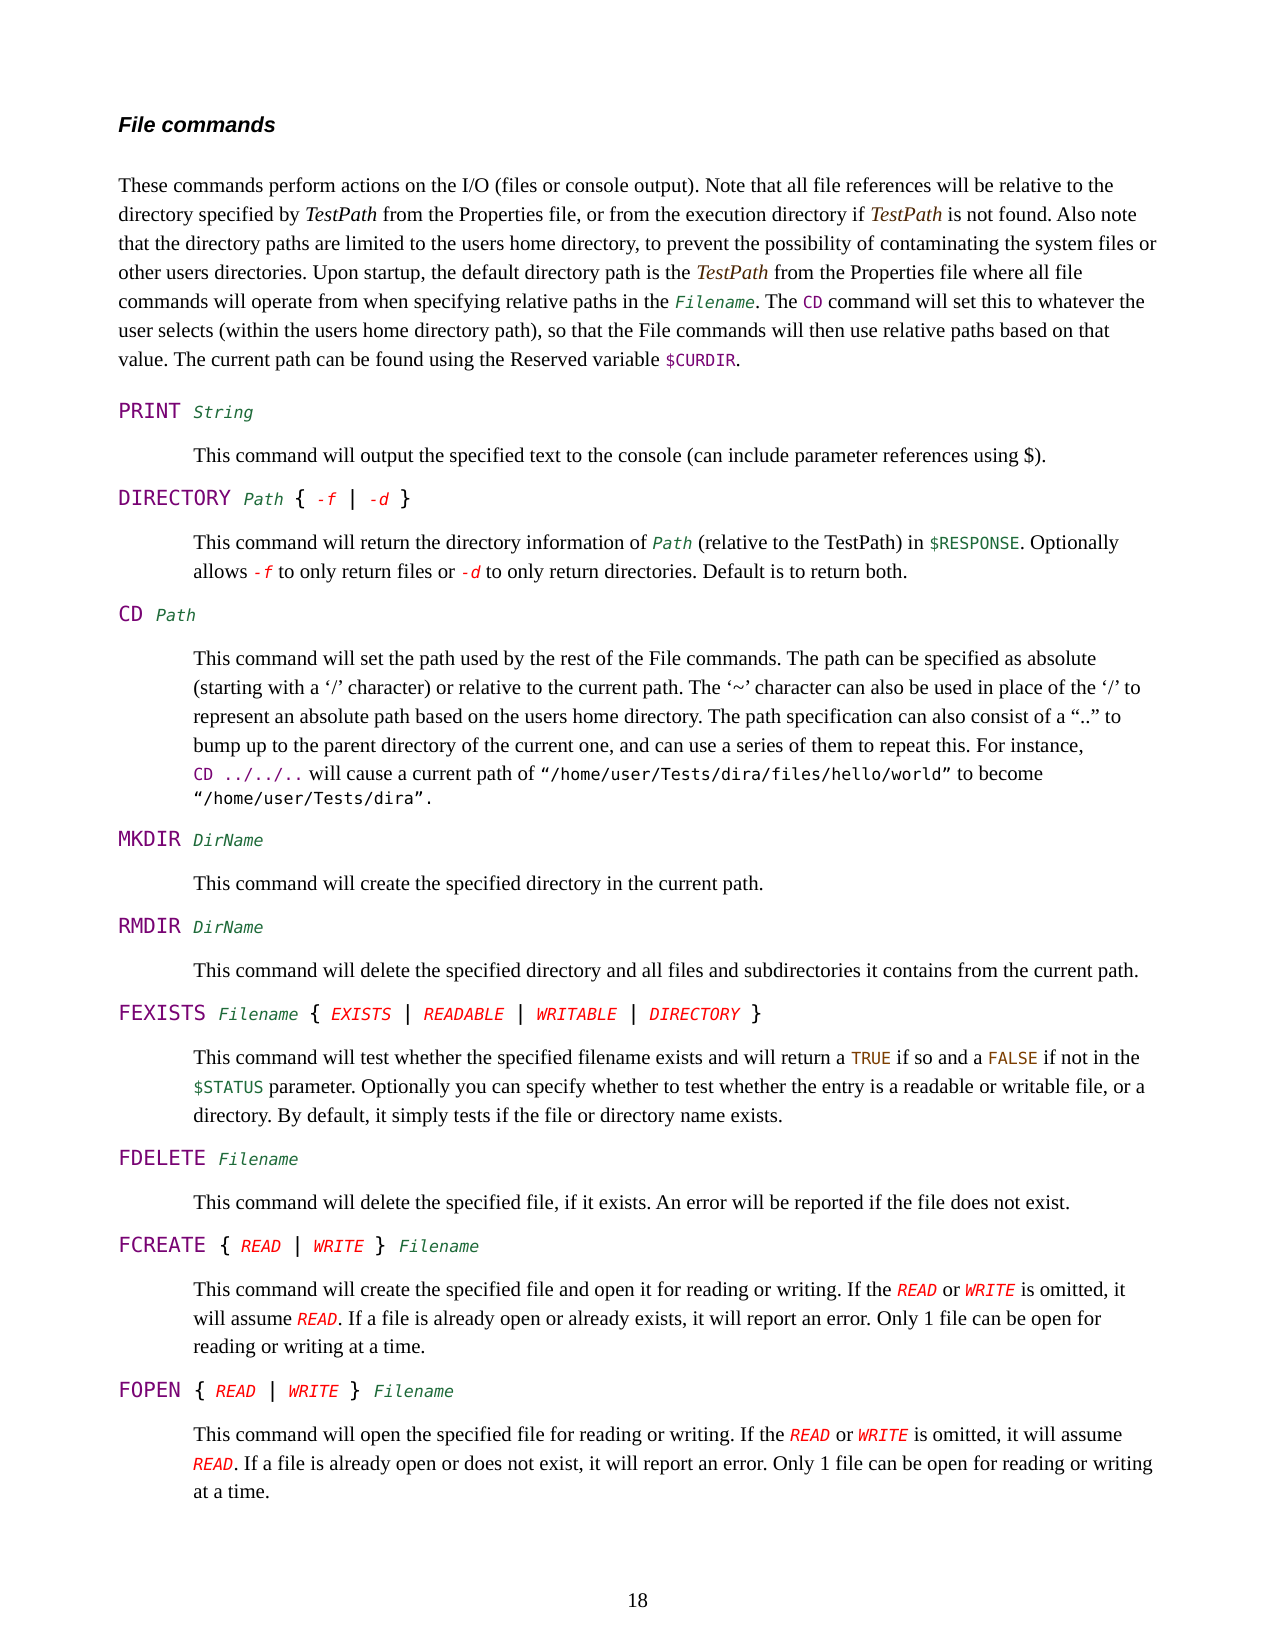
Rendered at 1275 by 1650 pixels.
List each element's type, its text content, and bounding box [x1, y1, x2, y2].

text This command will test whether the specified filename exists and will return a TRUE if so and a FALSE if not in the $STATUS parameter. Optionally you can specify whether to test whether the entry is a readable or writable file, or a directory. By default, it simply tests if the file or directory name exists. [193, 1045, 1157, 1127]
text FDELETE Filename [118, 1146, 1157, 1170]
text MKDIR DirName [118, 827, 1157, 851]
subtitle File commands [118, 112, 1157, 137]
text RMDIR DirName [118, 914, 1157, 938]
text CD Path [118, 602, 1157, 627]
text This command will delete the specified directory and all files and subdirectories it contains from the current path. [193, 958, 1157, 982]
text FOPEN { READ | WRITE } Filename [118, 1378, 1157, 1402]
text This command will open the specified file for reading or writing. If the READ or WRITE is omitted, it will assume READ. If a file is already open or does not exist, it will report an error. Only 1 file can be open for reading or writing at a time. [193, 1422, 1157, 1503]
text This command will delete the specified file, if it exists. An error will be reported if the file does not exist. [193, 1190, 1157, 1214]
text This command will create the specified file and open it for reading or writing. If the READ or WRITE is omitted, it will assume READ. If a file is already open or already exists, it will report an error. Only 1 file can be open for reading or writing at a time. [193, 1277, 1157, 1358]
text FEXISTS Filename { EXISTS | READABLE | WRITABLE | DIRECTORY } [118, 1001, 1157, 1026]
text This command will output the specified text to the console (can include parameter references using $). [193, 443, 1157, 467]
text PRINT String [118, 399, 1157, 423]
text This command will set the path used by the rest of the File commands. The path can be specified as absolute (starting with a ‘/’ character) or relative to the current path. The ‘~’ character can also be used in place of the ‘/’ to represent an absolute path based on the users home directory. The path specification can also consist of a “..” to bump up to the parent directory of the current one, and can use a series of them to repeat this. For instance, CD ../../.. will cause a current path of “/home/user/Tests/dira/files/hello/world” to become “/home/user/Tests/dira”. [193, 646, 1157, 809]
text FCREATE { READ | WRITE } Filename [118, 1233, 1157, 1257]
text DIRECTORY Path { -f | -d } [118, 486, 1157, 511]
text This command will return the directory information of Path (relative to the TestPath) in $RESPONSE. Optionally allows -f to only return files or -d to only return directories. Default is to return both. [193, 530, 1157, 583]
text This command will create the specified directory in the current path. [193, 871, 1157, 895]
text These commands perform actions on the I/O (files or console output). Note that all file references will be relative to the directory specified by TestPath from the Properties file, or from the execution directory if TestPath is not found. Also note that the directory paths are limited to the users home directory, to prevent the possibility of contaminating the system files or other users directories. Upon startup, the default directory path is the TestPath from the Properties file where all file commands will operate from when specifying relative paths in the Filename. The CD command will set this to whatever the user selects (within the users home directory path), so that the File commands will then use relative paths based on that value. The current path can be found using the Reserved variable $CURDIR. [118, 173, 1157, 371]
